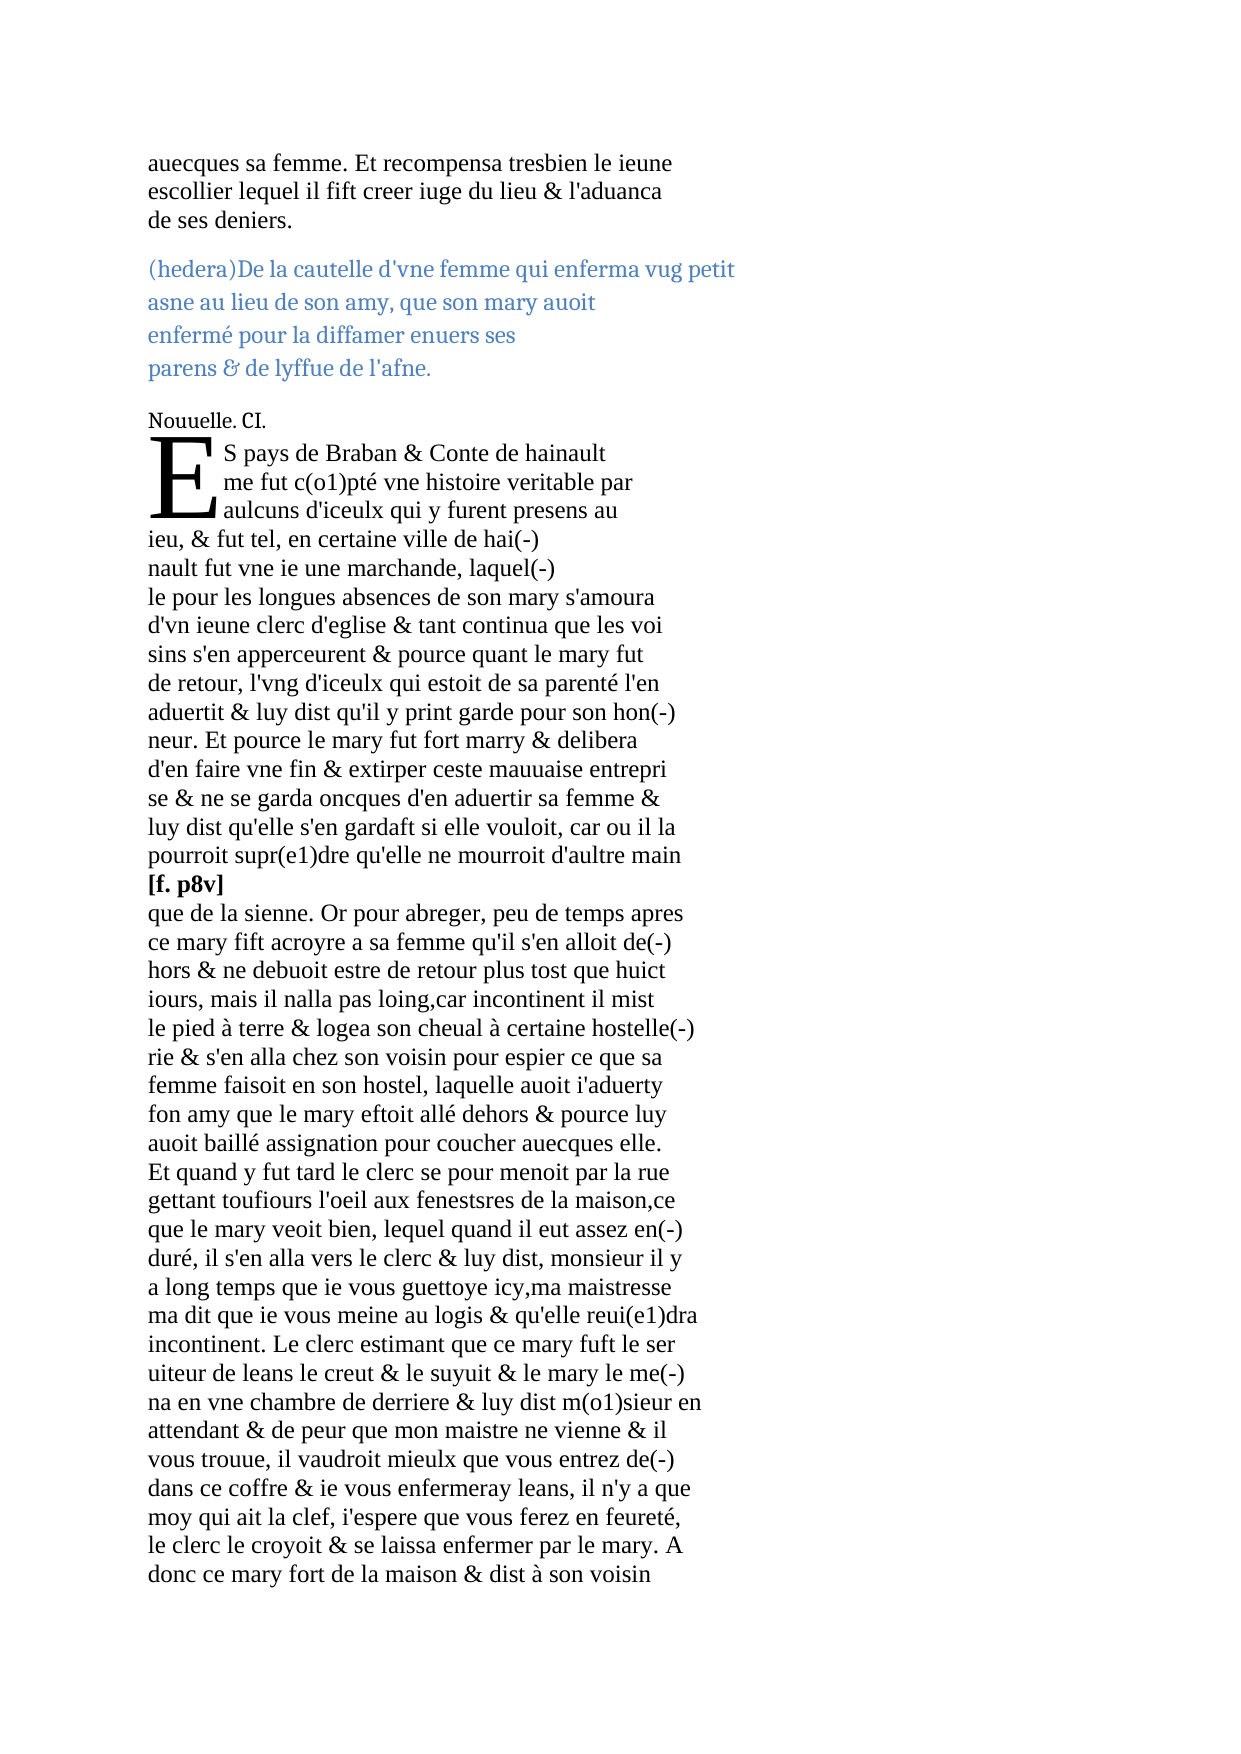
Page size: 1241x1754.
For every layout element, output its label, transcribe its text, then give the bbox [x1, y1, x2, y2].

text ES pays de Braban & Conte de hainault me fut c(o1)pté vne histoire veritable par aulcuns d'iceulx qui y furent presens au ieu, & fut tel, en certaine ville de hai(-) nault fut vne ie une marchande, laquel(-) le pour les longues absences de son mary s'amoura d'vn ieune clerc d'eglise & tant continua que les voi sins s'en apperceurent & pource quant le mary fut de retour, l'vng d'iceulx qui estoit de sa parenté l'en aduertit & luy dist qu'il y print garde pour son hon(-) neur. Et pource le mary fut fort marry & delibera d'en faire vne fin & extirper ceste mauuaise entrepri se & ne se garda oncques d'en aduertir sa femme & luy dist qu'elle s'en gardaft si elle vouloit, car ou il la pourroit supr(e1)dre qu'elle ne mourroit d'aultre main [f. p8v] que de la sienne. Or pour abreger, peu de temps apres ce mary fift acroyre a sa femme qu'il s'en alloit de(-) hors & ne debuoit estre de retour plus tost que huict iours, mais il nalla pas loing,car incontinent il mist le pied à terre & logea son cheual à certaine hostelle(-) rie & s'en alla chez son voisin pour espier ce que sa femme faisoit en son hostel, laquelle auoit i'aduerty fon amy que le mary eftoit allé dehors & pource luy auoit baillé assignation pour coucher auecques elle. Et quand y fut tard le clerc se pour menoit par la rue gettant toufiours l'oeil aux fenestsres de la maison,ce que le mary veoit bien, lequel quand il eut assez en(-) duré, il s'en alla vers le clerc & luy dist, monsieur il y a long temps que ie vous guettoye icy,ma maistresse ma dit que ie vous meine au logis & qu'elle reui(e1)dra incontinent. Le clerc estimant que ce mary fuft le ser uiteur de leans le creut & le suyuit & le mary le me(-) na en vne chambre de derriere & luy dist m(o1)sieur en attendant & de peur que mon maistre ne vienne & il vous trouue, il vaudroit mieulx que vous entrez de(-) dans ce coffre & ie vous enfermeray leans, il n'y a que moy qui ait la clef, i'espere que vous ferez en feureté, le clerc le croyoit & se laissa enfermer par le mary. A donc ce mary fort de la maison & dist à son voisin [148, 438, 1093, 1588]
subtitle (hedera)De la cautelle d'vne femme qui enferma vug petit asne au lieu de son amy, que son mary auoit enfermé pour la diffamer enuers ses parens & de lyffue de l'afne. [148, 255, 1093, 382]
text auecques sa femme. Et recompensa tresbien le ieune escollier lequel il fift creer iuge du lieu & l'aduanca de ses deniers. [148, 148, 1093, 234]
subtitle Nouuelle. CI. [148, 408, 1093, 434]
